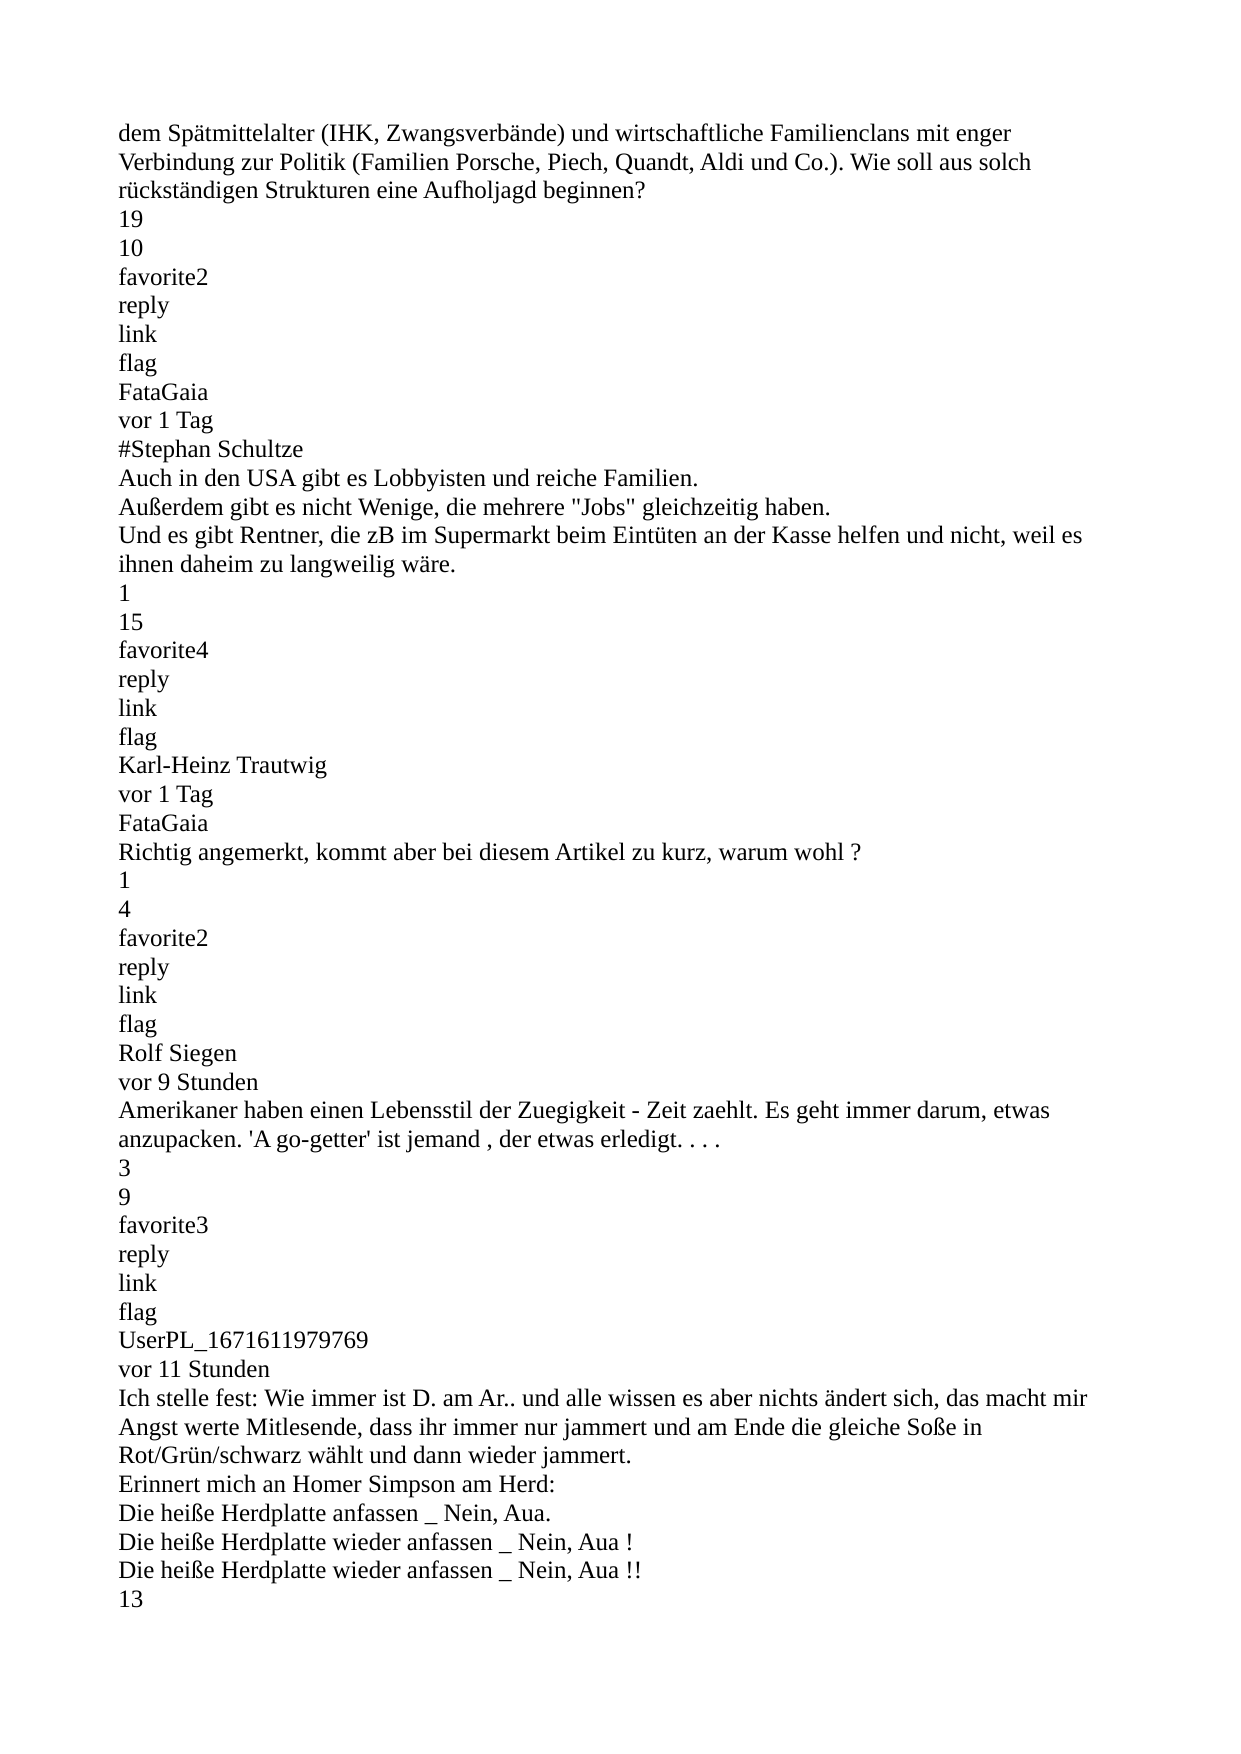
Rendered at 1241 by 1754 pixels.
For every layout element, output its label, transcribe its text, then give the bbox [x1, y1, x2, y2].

text vor 11 Stunden [118, 1354, 1122, 1383]
text Amerikaner haben einen Lebensstil der Zuegigkeit - Zeit zaehlt. Es geht immer darum, etwas anzupacken. 'A go-getter' ist jemand , der etwas erledigt. . . . [118, 1096, 1122, 1153]
text Karl-Heinz Trautwig [118, 751, 1122, 779]
text 15 [118, 607, 1122, 636]
text link [118, 981, 1122, 1009]
text favorite2 [118, 262, 1122, 291]
text #Stephan Schultze Auch in den USA gibt es Lobbyisten und reiche Familien. Außerdem gibt es nicht Wenige, die mehrere "Jobs" gleichzeitig haben. Und es gibt Rentner, die zB im Supermarkt beim Eintüten an der Kasse helfen und nicht, weil es ihnen daheim zu langweilig wäre. [118, 434, 1122, 578]
text flag [118, 722, 1122, 751]
text 3 [118, 1153, 1122, 1182]
text Ich stelle fest: Wie immer ist D. am Ar.. und alle wissen es aber nichts ändert sich, das macht mir Angst werte Mitlesende, dass ihr immer nur jammert und am Ende die gleiche Soße in Rot/Grün/schwarz wählt und dann wieder jammert. Erinnert mich an Homer Simpson am Herd: Die heiße Herdplatte anfassen _ Nein, Aua. Die heiße Herdplatte wieder anfassen _ Nein, Aua ! Die heiße Herdplatte wieder anfassen _ Nein, Aua !! [118, 1383, 1122, 1584]
text 1 [118, 866, 1122, 894]
text reply [118, 1239, 1122, 1268]
text Rolf Siegen [118, 1038, 1122, 1067]
text FataGaia [118, 377, 1122, 406]
text dem Spätmittelalter (IHK, Zwangsverbände) und wirtschaftliche Familienclans mit enger Verbindung zur Politik (Familien Porsche, Piech, Quandt, Aldi und Co.). Wie soll aus solch rückständigen Strukturen eine Aufholjagd beginnen? [118, 118, 1122, 204]
text favorite2 [118, 923, 1122, 952]
text 9 [118, 1182, 1122, 1211]
text reply [118, 952, 1122, 981]
text flag [118, 1009, 1122, 1038]
text flag [118, 1297, 1122, 1326]
text 4 [118, 894, 1122, 923]
text reply [118, 664, 1122, 693]
text vor 9 Stunden [118, 1067, 1122, 1096]
text 1 [118, 578, 1122, 607]
text 13 [118, 1584, 1122, 1613]
text 10 [118, 233, 1122, 262]
text link [118, 1268, 1122, 1297]
text flag [118, 348, 1122, 377]
text favorite3 [118, 1211, 1122, 1239]
text favorite4 [118, 636, 1122, 664]
text vor 1 Tag [118, 779, 1122, 808]
text link [118, 693, 1122, 722]
text reply [118, 291, 1122, 319]
text vor 1 Tag [118, 406, 1122, 434]
text UserPL_1671611979769 [118, 1326, 1122, 1354]
text FataGaia Richtig angemerkt, kommt aber bei diesem Artikel zu kurz, warum wohl ? [118, 808, 1122, 866]
text link [118, 319, 1122, 348]
text 19 [118, 204, 1122, 233]
